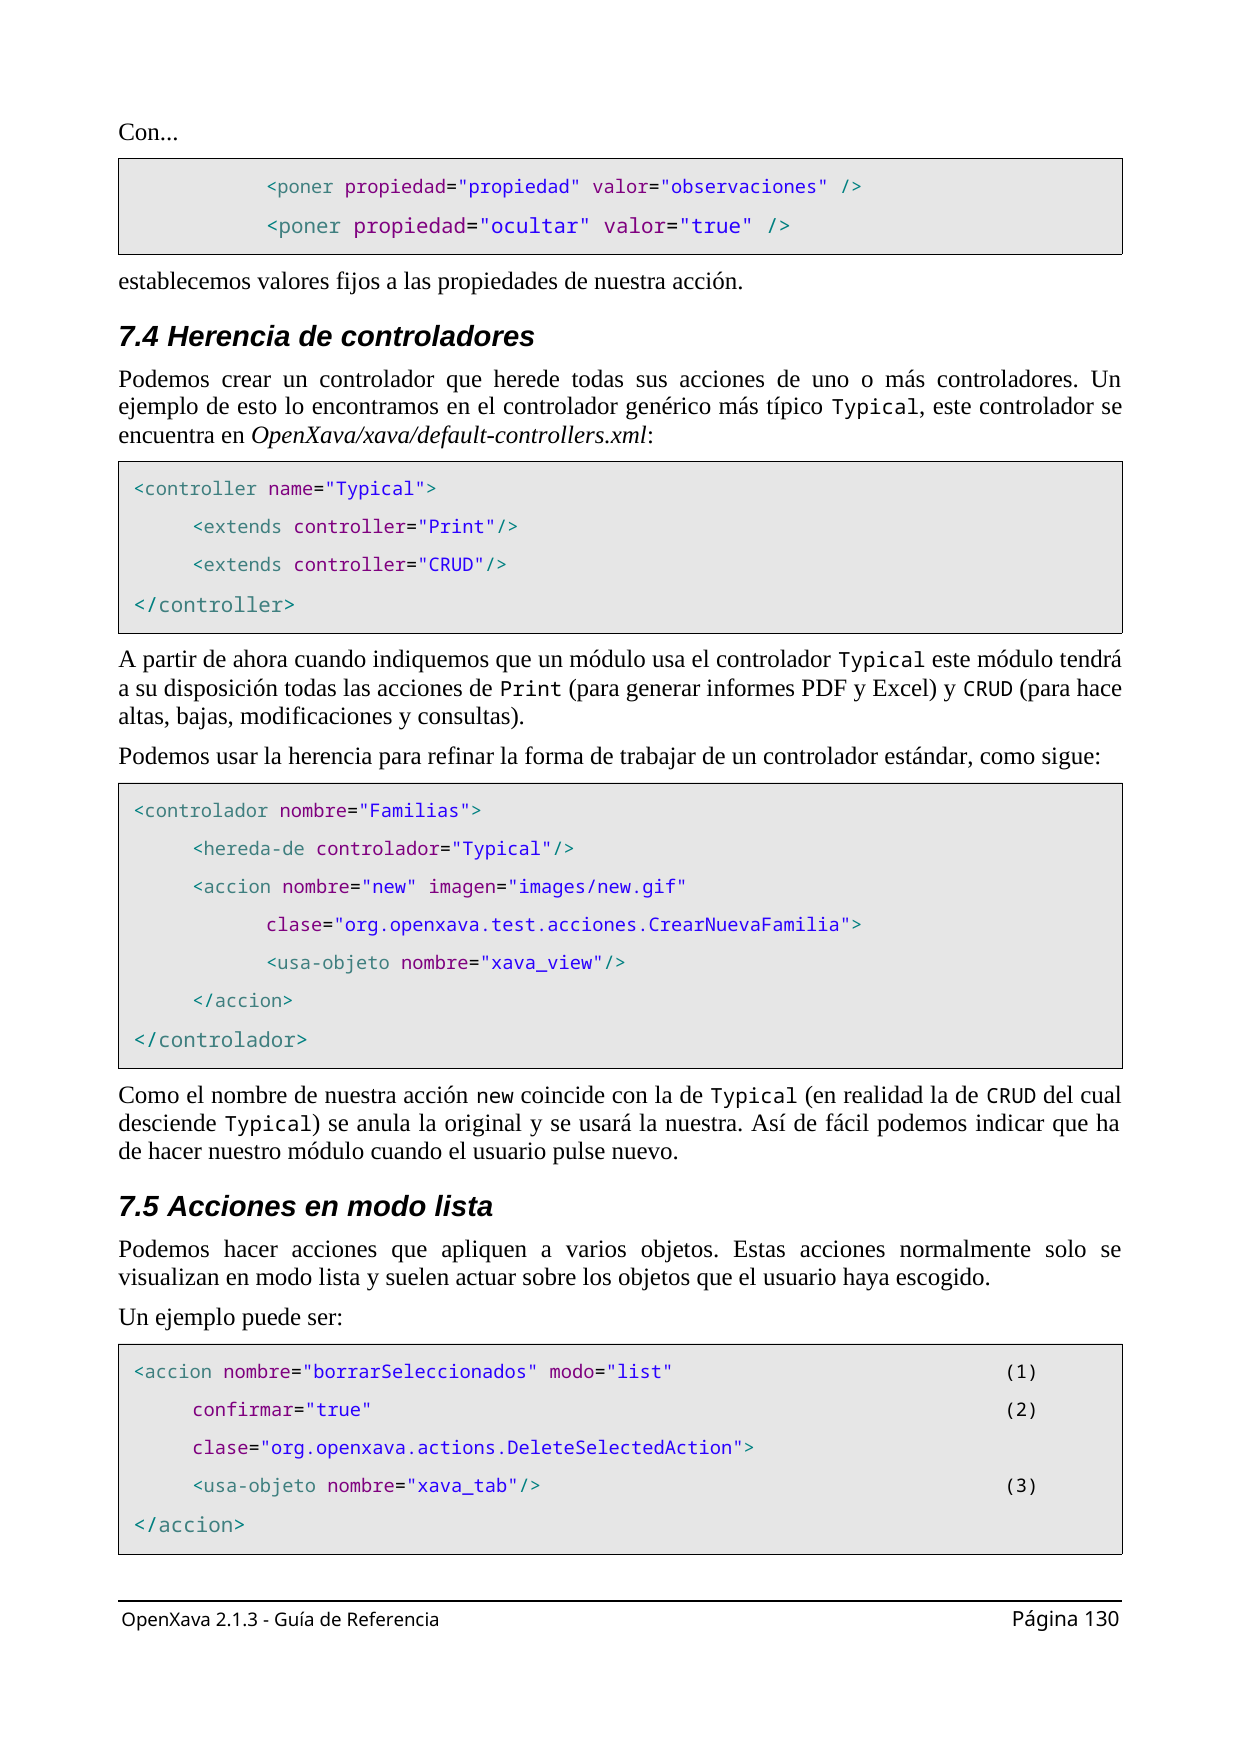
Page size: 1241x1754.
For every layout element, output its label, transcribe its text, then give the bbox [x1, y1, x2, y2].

text <controlador nombre="Familias"> [119, 784, 1122, 820]
text <accion nombre="borrarSeleccionados" modo="list" (1) [119, 1345, 1122, 1382]
text </controller> [119, 575, 1122, 633]
text <hereda-de controlador="Typical"/> [119, 820, 1122, 858]
text <controller name="Typical"> [119, 462, 1122, 499]
text Podemos crear un controlador que herede todas sus acciones de uno o más controladores. Un ejemplo de esto lo encontramos en el controlador genérico más típico Typical, este controlador se encuentra en OpenXava/xava/default-controllers.xml: [118, 365, 1122, 448]
text clase="org.openxava.actions.DeleteSelectedAction"> [119, 1419, 1122, 1458]
text clase="org.openxava.test.acciones.CrearNuevaFamilia"> [119, 896, 1122, 934]
text </controlador> [119, 1011, 1122, 1068]
text Con... [118, 118, 1122, 146]
subtitle Herencia de controladores [118, 319, 1122, 352]
text <extends controller="Print"/> [119, 499, 1122, 537]
text <usa-objeto nombre="xava_tab"/> (3) [119, 1458, 1122, 1496]
text <extends controller="CRUD"/> [119, 537, 1122, 575]
subtitle Acciones en modo lista [118, 1190, 1122, 1223]
text Como el nombre de nuestra acción new coincide con la de Typical (en realidad la de CRUD del cual desciende Typical) se anula la original y se usará la nuestra. Así de fácil podemos indicar que ha de hacer nuestro módulo cuando el usuario pulse nuevo. [118, 1081, 1122, 1165]
text <poner propiedad="propiedad" valor="observaciones" /> [119, 159, 1122, 196]
text Podemos hacer acciones que apliquen a varios objetos. Estas acciones normalmente solo se visualizan en modo lista y suelen actuar sobre los objetos que el usuario haya escogido. [118, 1235, 1122, 1291]
text establecemos valores fijos a las propiedades de nuestra acción. [118, 267, 1122, 294]
text <accion nombre="new" imagen="images/new.gif" [119, 858, 1122, 896]
text </accion> [119, 1496, 1122, 1554]
text confirmar="true" (2) [119, 1382, 1122, 1419]
text Un ejemplo puede ser: [118, 1303, 1122, 1331]
text <usa-objeto nombre="xava_view"/> [119, 934, 1122, 972]
text <poner propiedad="ocultar" valor="true" /> [119, 196, 1122, 254]
text </accion> [119, 972, 1122, 1011]
text Podemos usar la herencia para refinar la forma de trabajar de un controlador estándar, como sigue: [118, 742, 1122, 770]
text A partir de ahora cuando indiquemos que un módulo usa el controlador Typical este módulo tendrá a su disposición todas las acciones de Print (para generar informes PDF y Excel) y CRUD (para hace altas, bajas, modificaciones y consultas). [118, 646, 1122, 730]
